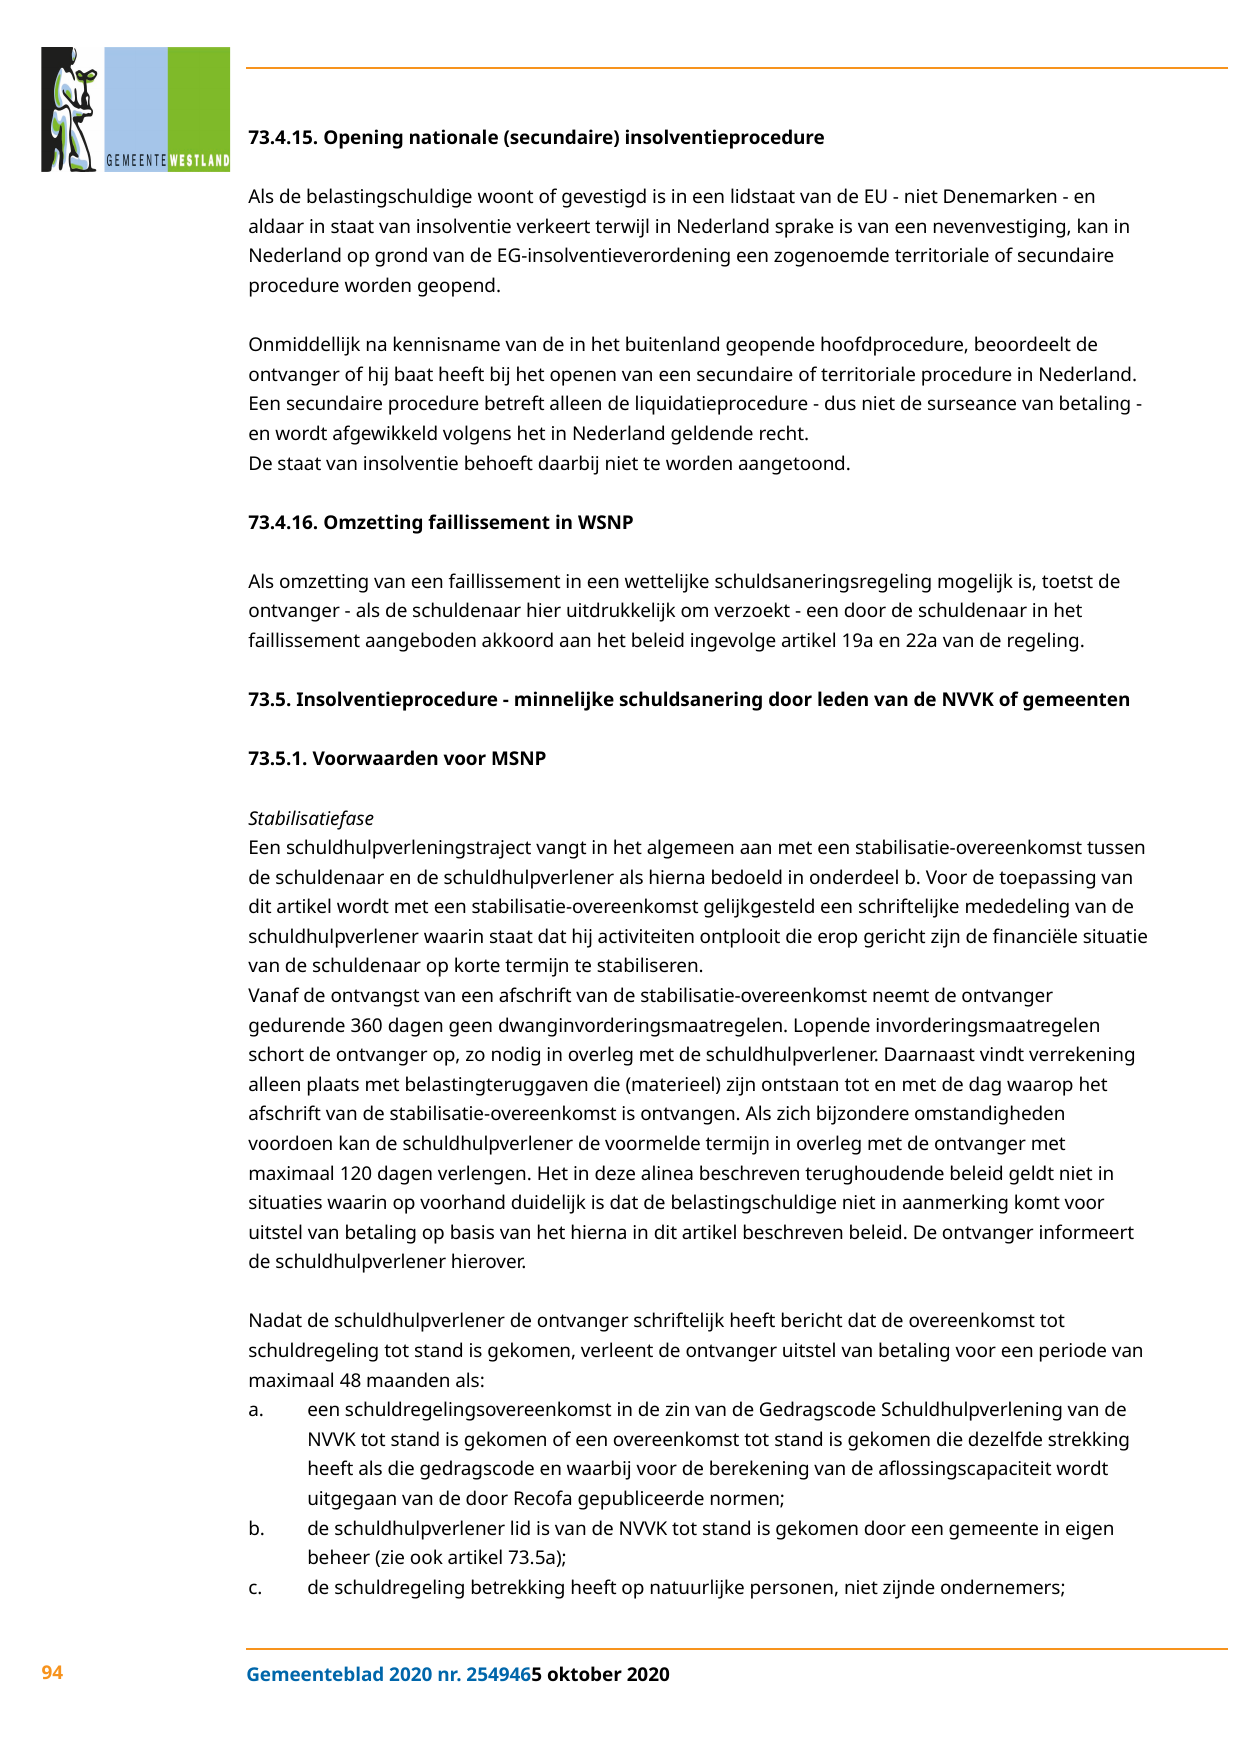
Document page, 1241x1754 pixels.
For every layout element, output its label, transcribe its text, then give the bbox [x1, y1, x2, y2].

list een schuldregelingsovereenkomst in de zin van de Gedragscode Schuldhulpverlening van de NVVK tot stand is gekomen of een overeenkomst tot stand is gekomen die dezelfde strekking heeft als die gedragscode en waarbij voor de berekening van de aflossingscapaciteit wordt uitgegaan van de door Recofa gepubliceerde normen; [248, 1396, 1152, 1511]
text Als de belastingschuldige woont of gevestigd is in een lidstaat van de EU - niet Denemarken - en aldaar in staat van insolventie verkeert terwijl in Nederland sprake is van een nevenvestiging, kan in Nederland op grond van de EG-insolventieverordening een zogenoemde territoriale of secundaire procedure worden geopend. [248, 183, 1152, 298]
text De staat van insolventie behoeft daarbij niet te worden aangetoond. [248, 450, 1152, 476]
text Als omzetting van een faillissement in een wettelijke schuldsaneringsregeling mogelijk is, toetst de ontvanger - als de schuldenaar hier uitdrukkelijk om verzoekt - een door de schuldenaar in het faillissement aangeboden akkoord aan het beleid ingevolge artikel 19a en 22a van de regeling. [248, 568, 1152, 653]
text Vanaf de ontvangst van een afschrift van de stabilisatie-overeenkomst neemt de ontvanger gedurende 360 dagen geen dwanginvorderingsmaatregelen. Lopende invorderingsmaatregelen schort de ontvanger op, zo nodig in overleg met de schuldhulpverlener. Daarnaast vindt verrekening alleen plaats met belastingteruggaven die (materieel) zijn ontstaan tot en met de dag waarop het afschrift van de stabilisatie-overeenkomst is ontvangen. Als zich bijzondere omstandigheden voordoen kan de schuldhulpverlener de voormelde termijn in overleg met de ontvanger met maximaal 120 dagen verlengen. Het in deze alinea beschreven terughoudende beleid geldt niet in situaties waarin op voorhand duidelijk is dat de belastingschuldige niet in aanmerking komt voor uitstel van betaling op basis van het hierna in dit artikel beschreven beleid. De ontvanger informeert de schuldhulpverlener hierover. [248, 982, 1152, 1274]
text Onmiddellijk na kennisname van de in het buitenland geopende hoofdprocedure, beoordeelt de ontvanger of hij baat heeft bij het openen van een secundaire of territoriale procedure in Nederland. Een secundaire procedure betreft alleen de liquidatieprocedure - dus niet de surseance van betaling - en wordt afgewikkeld volgens het in Nederland geldende recht. [248, 331, 1152, 446]
text 73.5. Insolventieprocedure - minnelijke schuldsanering door leden van de NVVK of gemeenten [248, 686, 1152, 712]
text 73.5.1. Voorwaarden voor MSNP [248, 746, 1152, 771]
text Stabilisatiefase [248, 805, 1152, 831]
text Een schuldhulpverleningstraject vangt in het algemeen aan met een stabilisatie-overeenkomst tussen de schuldenaar en de schuldhulpverlener als hierna bedoeld in onderdeel b. Voor de toepassing van dit artikel wordt met een stabilisatie-overeenkomst gelijkgesteld een schriftelijke mededeling van de schuldhulpverlener waarin staat dat hij activiteiten ontplooit die erop gericht zijn de financiële situatie van de schuldenaar op korte termijn te stabiliseren. [248, 834, 1152, 978]
text 73.4.16. Omzetting faillissement in WSNP [248, 509, 1152, 535]
text 73.4.15. Opening nationale (secundaire) insolventieprocedure [248, 124, 1152, 150]
list de schuldregeling betrekking heeft op natuurlijke personen, niet zijnde ondernemers; [248, 1574, 1152, 1600]
list de schuldhulpverlener lid is van de NVVK tot stand is gekomen door een gemeente in eigen beheer (zie ook artikel 73.5a); [248, 1515, 1152, 1570]
text Nadat de schuldhulpverlener de ontvanger schriftelijk heeft bericht dat de overeenkomst tot schuldregeling tot stand is gekomen, verleent de ontvanger uitstel van betaling voor een periode van maximaal 48 maanden als: [248, 1308, 1152, 1393]
picture [41, 47, 231, 172]
